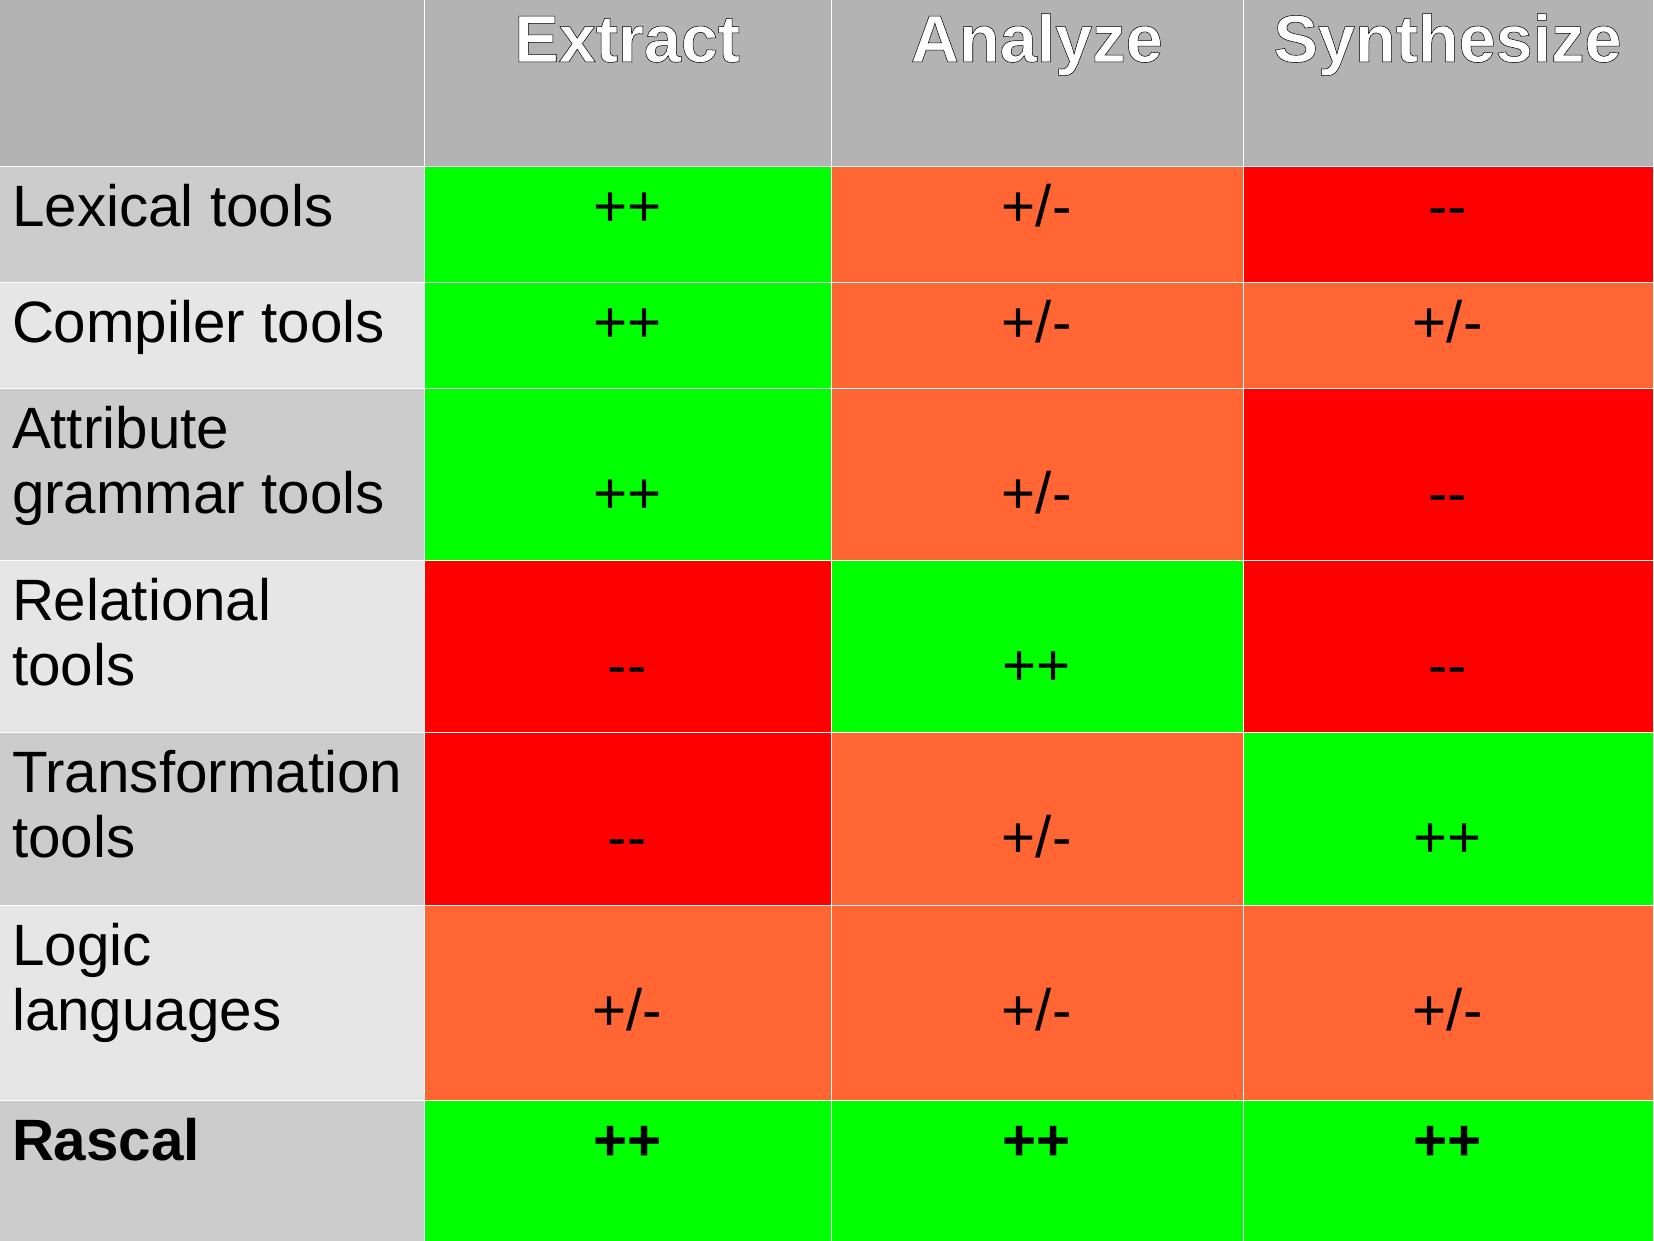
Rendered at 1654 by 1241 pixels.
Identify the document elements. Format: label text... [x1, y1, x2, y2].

table_cell +/- [832, 733, 1243, 905]
table_header Analyze [832, 0, 1243, 166]
table_header Synthesize [1244, 0, 1653, 166]
table_cell +/- [832, 389, 1243, 560]
table_cell Attribute grammar tools [0, 389, 424, 560]
table_cell Compiler tools [0, 283, 424, 388]
table_cell ++ [832, 1101, 1243, 1241]
table_cell ++ [425, 389, 831, 560]
table_cell ++ [425, 1101, 831, 1241]
table_cell Lexical tools [0, 167, 424, 282]
table_cell -- [425, 561, 831, 732]
table_cell +/- [425, 906, 831, 1100]
table_cell -- [1244, 167, 1653, 282]
table_cell ++ [1244, 1101, 1653, 1241]
table_cell Transformation tools [0, 733, 424, 905]
table_cell Relational tools [0, 561, 424, 732]
table_cell ++ [832, 561, 1243, 732]
table_header Extract [425, 0, 831, 166]
table_cell Rascal [0, 1101, 424, 1241]
table_header [0, 0, 424, 166]
table_cell +/- [832, 283, 1243, 388]
table_cell -- [425, 733, 831, 905]
table_cell +/- [1244, 906, 1653, 1100]
table_cell +/- [1244, 283, 1653, 388]
table_cell -- [1244, 561, 1653, 732]
table_cell ++ [425, 283, 831, 388]
table_cell +/- [832, 906, 1243, 1100]
table_cell Logic languages [0, 906, 424, 1100]
table_cell ++ [425, 167, 831, 282]
table_cell +/- [832, 167, 1243, 282]
table_cell ++ [1244, 733, 1653, 905]
table_cell -- [1244, 389, 1653, 560]
